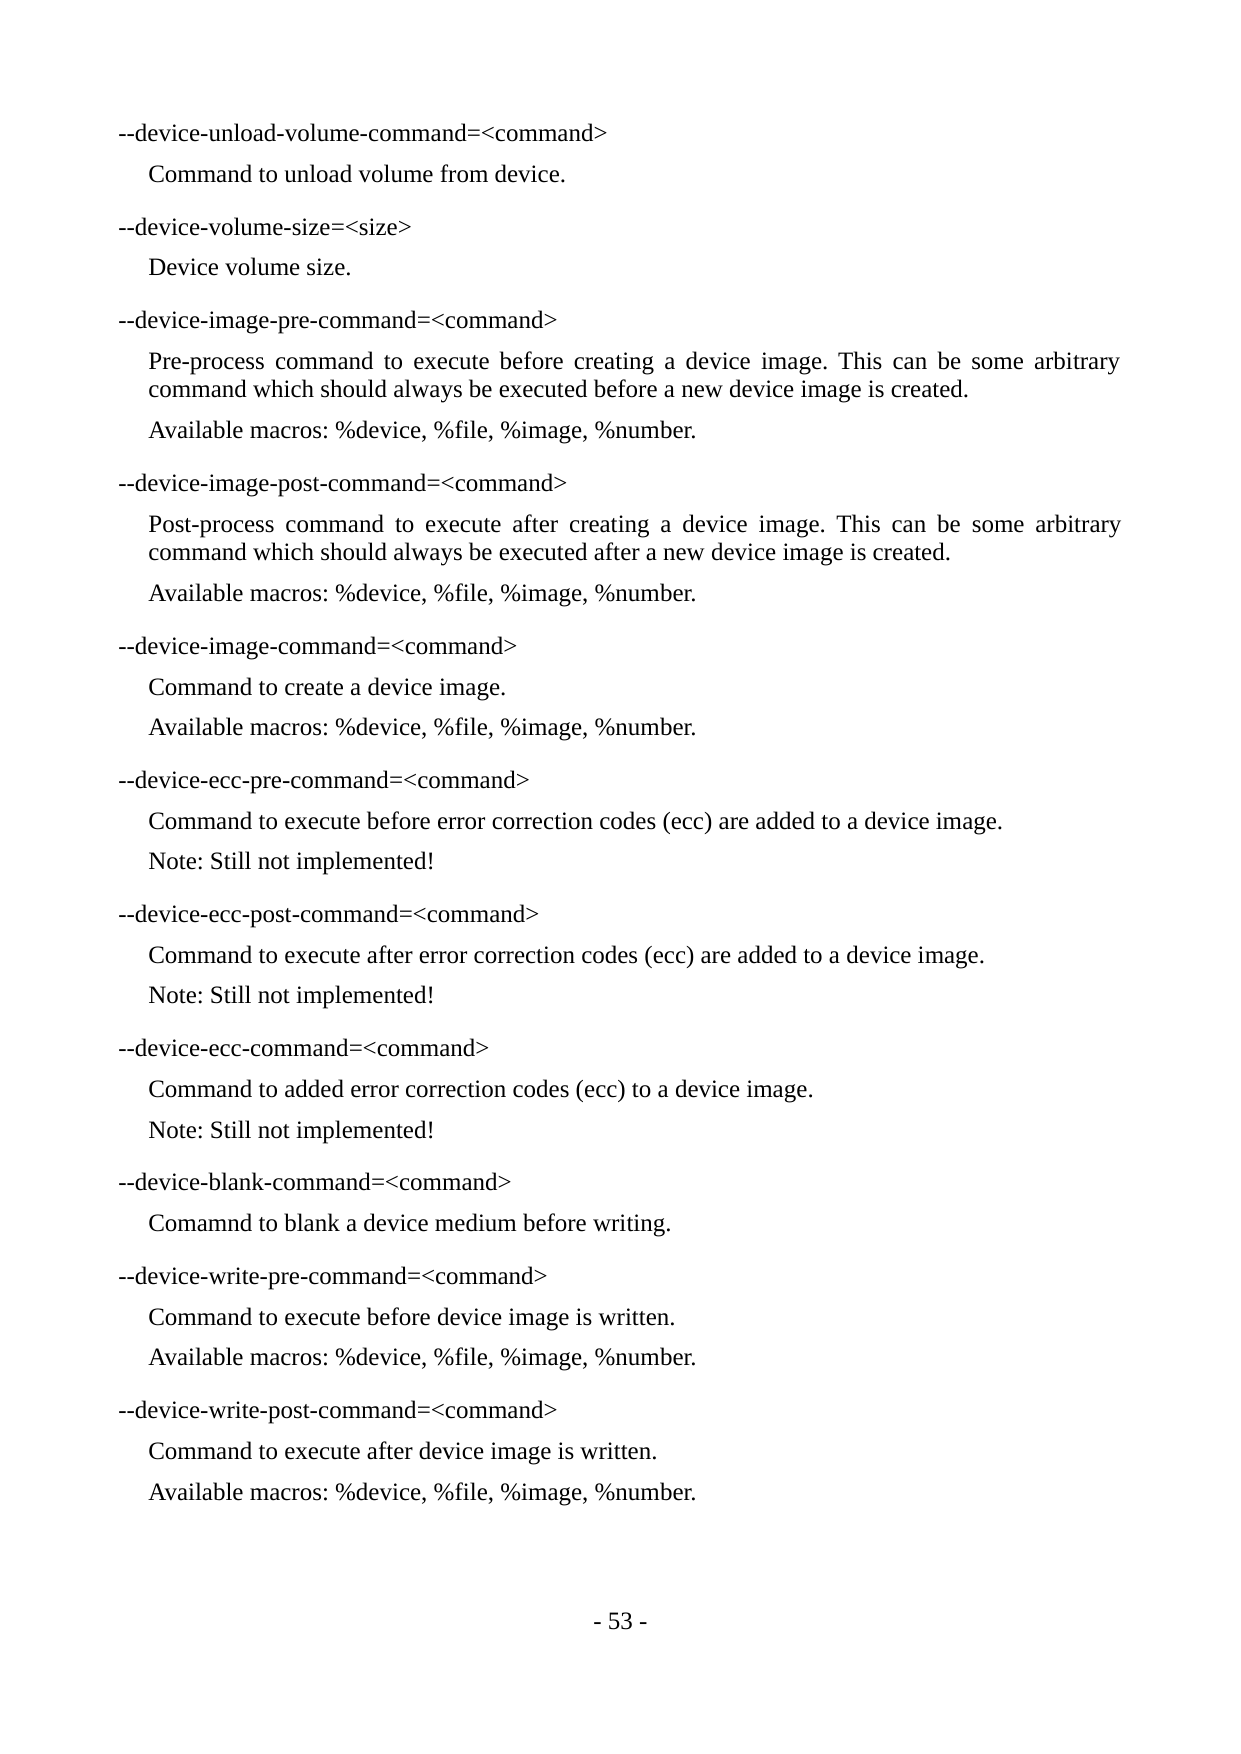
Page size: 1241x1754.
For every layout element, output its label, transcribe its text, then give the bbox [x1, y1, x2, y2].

text Command to unload volume from device. [148, 159, 1122, 188]
title --device-write-post-command=<command> [118, 1395, 1122, 1424]
text Command to execute after device image is written. [148, 1436, 1122, 1464]
text Available macros: %device, %file, %image, %number. [148, 1477, 1122, 1505]
text Note: Still not implemented! [148, 1115, 1122, 1143]
text Available macros: %device, %file, %image, %number. [148, 1342, 1122, 1371]
title --device-ecc-post-command=<command> [118, 899, 1122, 928]
text Device volume size. [148, 252, 1122, 281]
title --device-image-pre-command=<command> [118, 305, 1122, 334]
text Note: Still not implemented! [148, 846, 1122, 875]
text Command to execute after error correction codes (ecc) are added to a device image. [148, 940, 1122, 969]
title --device-unload-volume-command=<command> [118, 118, 1122, 147]
text Available macros: %device, %file, %image, %number. [148, 578, 1122, 607]
text Post-process command to execute after creating a device image. This can be some arbitrary command which should always be executed after a new device image is created. [148, 509, 1122, 566]
title --device-ecc-pre-command=<command> [118, 765, 1122, 794]
text Command to added error correction codes (ecc) to a device image. [148, 1074, 1122, 1103]
title --device-volume-size=<size> [118, 212, 1122, 240]
title --device-blank-command=<command> [118, 1167, 1122, 1196]
text Note: Still not implemented! [148, 981, 1122, 1009]
text Available macros: %device, %file, %image, %number. [148, 415, 1122, 444]
text Pre-process command to execute before creating a device image. This can be some arbitrary command which should always be executed before a new device image is created. [148, 346, 1122, 403]
text Available macros: %device, %file, %image, %number. [148, 712, 1122, 741]
text Command to execute before error correction codes (ecc) are added to a device image. [148, 806, 1122, 834]
title --device-write-pre-command=<command> [118, 1261, 1122, 1290]
text Command to execute before device image is written. [148, 1302, 1122, 1330]
title --device-ecc-command=<command> [118, 1033, 1122, 1062]
title --device-image-command=<command> [118, 631, 1122, 659]
text Comamnd to blank a device medium before writing. [148, 1208, 1122, 1237]
title --device-image-post-command=<command> [118, 468, 1122, 497]
text Command to create a device image. [148, 672, 1122, 700]
